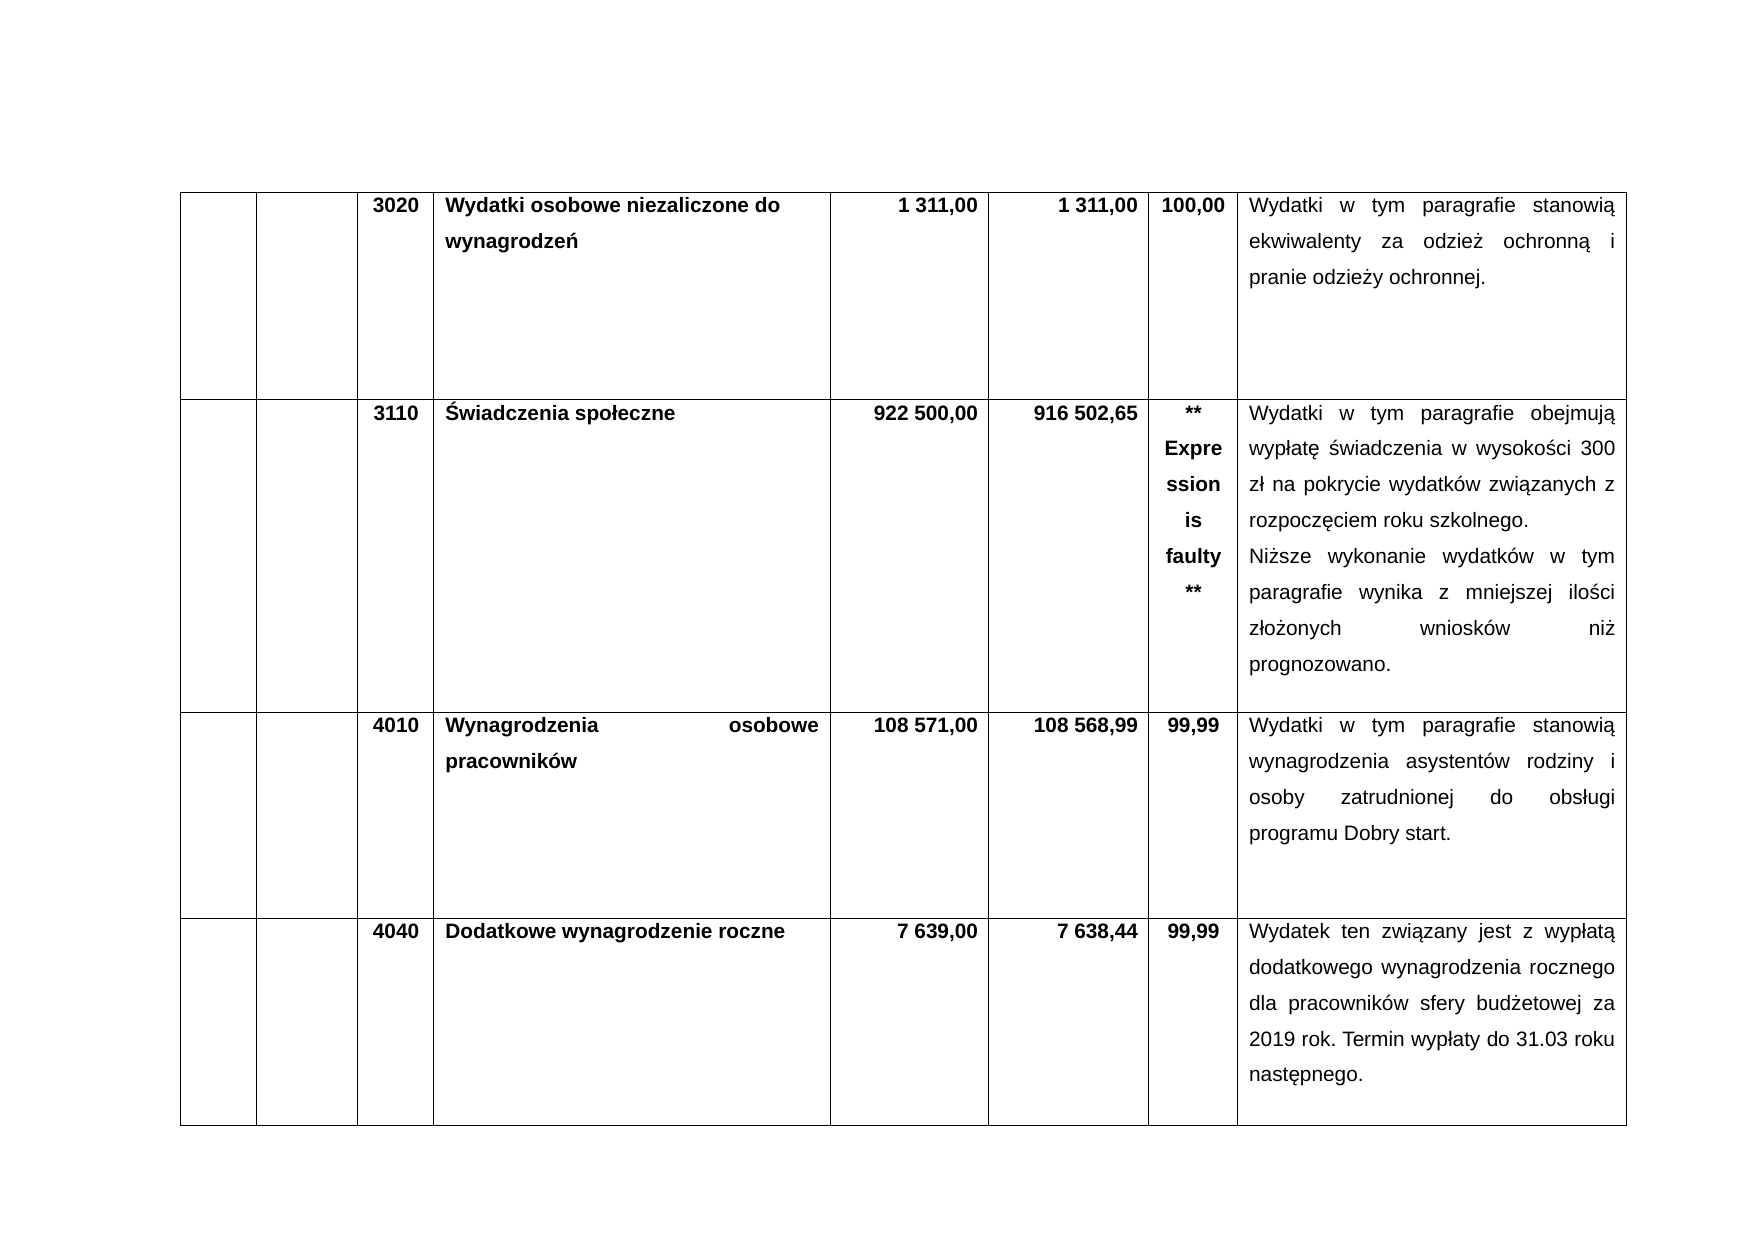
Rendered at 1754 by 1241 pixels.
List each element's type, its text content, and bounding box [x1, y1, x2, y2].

table_cell 3020 [358, 193, 433, 399]
table_cell Dodatkowe wynagrodzenie roczne [434, 919, 830, 1124]
table_cell 4040 [358, 919, 433, 1124]
table_cell [257, 400, 357, 712]
table_cell Wydatki w tym paragrafie obejmują wypłatę świadczenia w wysokości 300 zł na pokrycie wydatków związanych z rozpoczęciem roku szkolnego. Niższe wykonanie wydatków w tym paragrafie wynika z mniejszej ilości złożonych wniosków niż prognozowano. [1238, 400, 1626, 712]
table_cell 7 639,00 [831, 919, 988, 1124]
table_cell 4010 [358, 713, 433, 917]
table_cell 7 638,44 [989, 919, 1148, 1124]
table_cell Wydatki w tym paragrafie stanowią ekwiwalenty za odzież ochronną i pranie odzieży ochronnej. [1238, 193, 1626, 399]
table_cell [257, 193, 357, 399]
table_cell 99,99 [1149, 919, 1237, 1124]
table_cell [181, 919, 256, 1124]
table_cell Wydatki w tym paragrafie stanowią wynagrodzenia asystentów rodziny i osoby zatrudnionej do obsługi programu Dobry start. [1238, 713, 1626, 917]
table_cell Wynagrodzenia osobowe pracowników [434, 713, 830, 917]
table_cell [181, 400, 256, 712]
table_cell 1 311,00 [989, 193, 1148, 399]
table_cell [181, 713, 256, 917]
table_cell Wydatek ten związany jest z wypłatą dodatkowego wynagrodzenia rocznego dla pracowników sfery budżetowej za 2019 rok. Termin wypłaty do 31.03 roku następnego. [1238, 919, 1626, 1124]
table_cell 1 311,00 [831, 193, 988, 399]
table_cell 108 571,00 [831, 713, 988, 917]
table_cell [181, 193, 256, 399]
table_cell Świadczenia społeczne [434, 400, 830, 712]
table_cell 108 568,99 [989, 713, 1148, 917]
table_cell 99,99 [1149, 713, 1237, 917]
table_cell 922 500,00 [831, 400, 988, 712]
table_cell 3110 [358, 400, 433, 712]
table_cell 100,00 [1149, 193, 1237, 399]
table_cell 916 502,65 [989, 400, 1148, 712]
table_cell [257, 713, 357, 917]
table_cell 99,35 [1149, 400, 1237, 712]
table_cell Wydatki osobowe niezaliczone do wynagrodzeń [434, 193, 830, 399]
table_cell [257, 919, 357, 1124]
